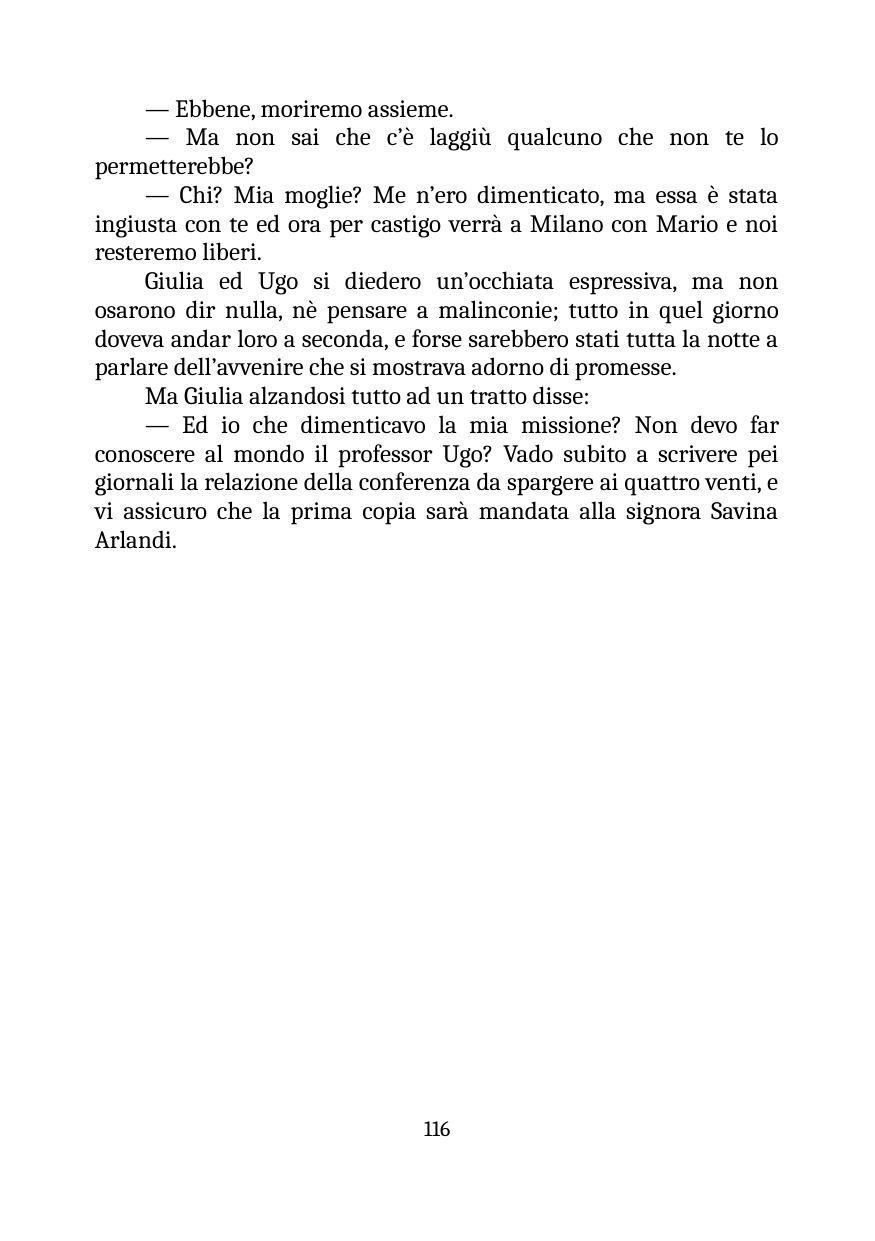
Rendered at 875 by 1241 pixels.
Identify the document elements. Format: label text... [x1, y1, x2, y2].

text Ma Giulia alzandosi tutto ad un tratto disse: [94, 382, 779, 411]
text — Chi? Mia moglie? Me n’ero dimenticato, ma essa è stata ingiusta con te ed ora per castigo verrà a Milano con Mario e noi resteremo liberi. [94, 181, 779, 267]
text — Ebbene, moriremo assieme. [94, 94, 779, 123]
text — Ed io che dimenticavo la mia missione? Non devo far conoscere al mondo il professor Ugo? Vado subito a scrivere pei giornali la relazione della conferenza da spargere ai quattro venti, e vi assicuro che la prima copia sarà mandata alla signora Savina Arlandi. [94, 411, 779, 554]
text — Ma non sai che c’è laggiù qualcuno che non te lo permetterebbe? [94, 123, 779, 181]
text Giulia ed Ugo si diedero un’occhiata espressiva, ma non osarono dir nulla, nè pensare a malinconie; tutto in quel giorno doveva andar loro a seconda, e forse sarebbero stati tutta la notte a parlare dell’avvenire che si mostrava adorno di promesse. [94, 267, 779, 382]
